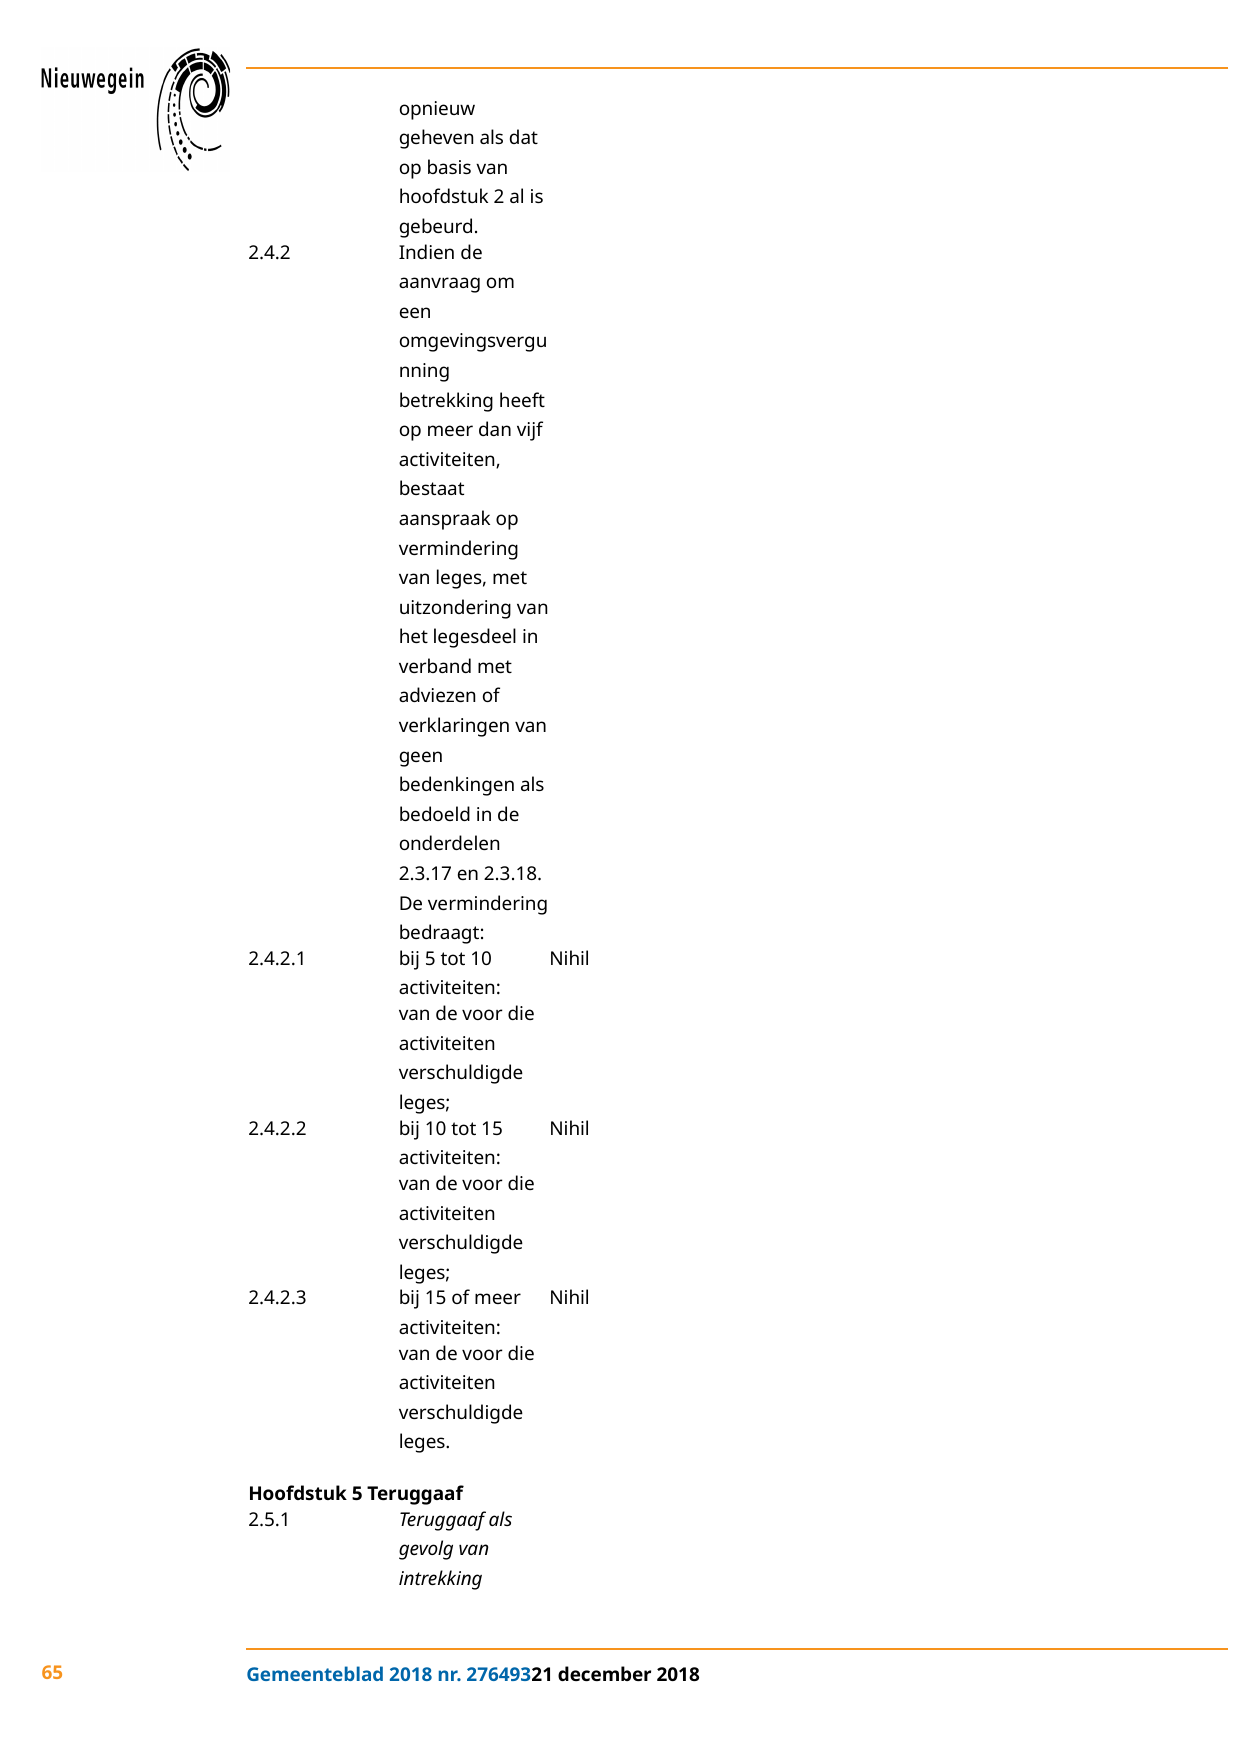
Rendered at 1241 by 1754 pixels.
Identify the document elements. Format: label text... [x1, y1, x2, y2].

table_cell [549, 1170, 700, 1284]
table_cell van de voor die activiteiten verschuldigde leges; [399, 1000, 549, 1115]
table_cell bij 15 of meer activiteiten: [399, 1285, 549, 1340]
table_cell bij 10 tot 15 activiteiten: [399, 1115, 549, 1170]
table_cell [549, 1454, 700, 1480]
table_cell [248, 1454, 398, 1480]
table_cell [549, 1340, 700, 1454]
table_cell [248, 95, 398, 239]
table_cell [549, 239, 700, 945]
table_cell 2.4.2.2 [248, 1115, 398, 1170]
table_cell 2.4.2 [248, 239, 398, 945]
table_cell opnieuw geheven als dat op basis van hoofdstuk 2 al is gebeurd. [399, 95, 549, 239]
table_cell van de voor die activiteiten verschuldigde leges; [399, 1170, 549, 1284]
table_cell 2.5.1 [248, 1506, 398, 1591]
table_cell Teruggaaf als gevolg van intrekking [399, 1506, 549, 1591]
table_cell 2.4.2.3 [248, 1285, 398, 1340]
table_cell bij 5 tot 10 activiteiten: [399, 945, 549, 1000]
table_cell [248, 1340, 398, 1454]
table_cell [549, 1506, 700, 1591]
table_cell Nihil [549, 1285, 700, 1340]
table_cell [549, 1000, 700, 1115]
table_cell [248, 1170, 398, 1284]
table_cell Hoofdstuk 5 Teruggaaf [248, 1480, 549, 1506]
table_cell [399, 1454, 549, 1480]
table_cell Nihil [549, 1115, 700, 1170]
table_cell van de voor die activiteiten verschuldigde leges. [399, 1340, 549, 1454]
table_cell 2.4.2.1 [248, 945, 398, 1000]
table_cell [549, 95, 700, 239]
table_cell Indien de aanvraag om een omgevingsvergunning betrekking heeft op meer dan vijf activiteiten, bestaat aanspraak op vermindering van leges, met uitzondering van het legesdeel in verband met adviezen of verklaringen van geen bedenkingen als bedoeld in de onderdelen 2.3.17 en 2.3.18. De vermindering bedraagt: [399, 239, 549, 945]
table_cell [549, 1480, 700, 1506]
table_cell Nihil [549, 945, 700, 1000]
table_cell [248, 1000, 398, 1115]
picture [41, 47, 231, 172]
